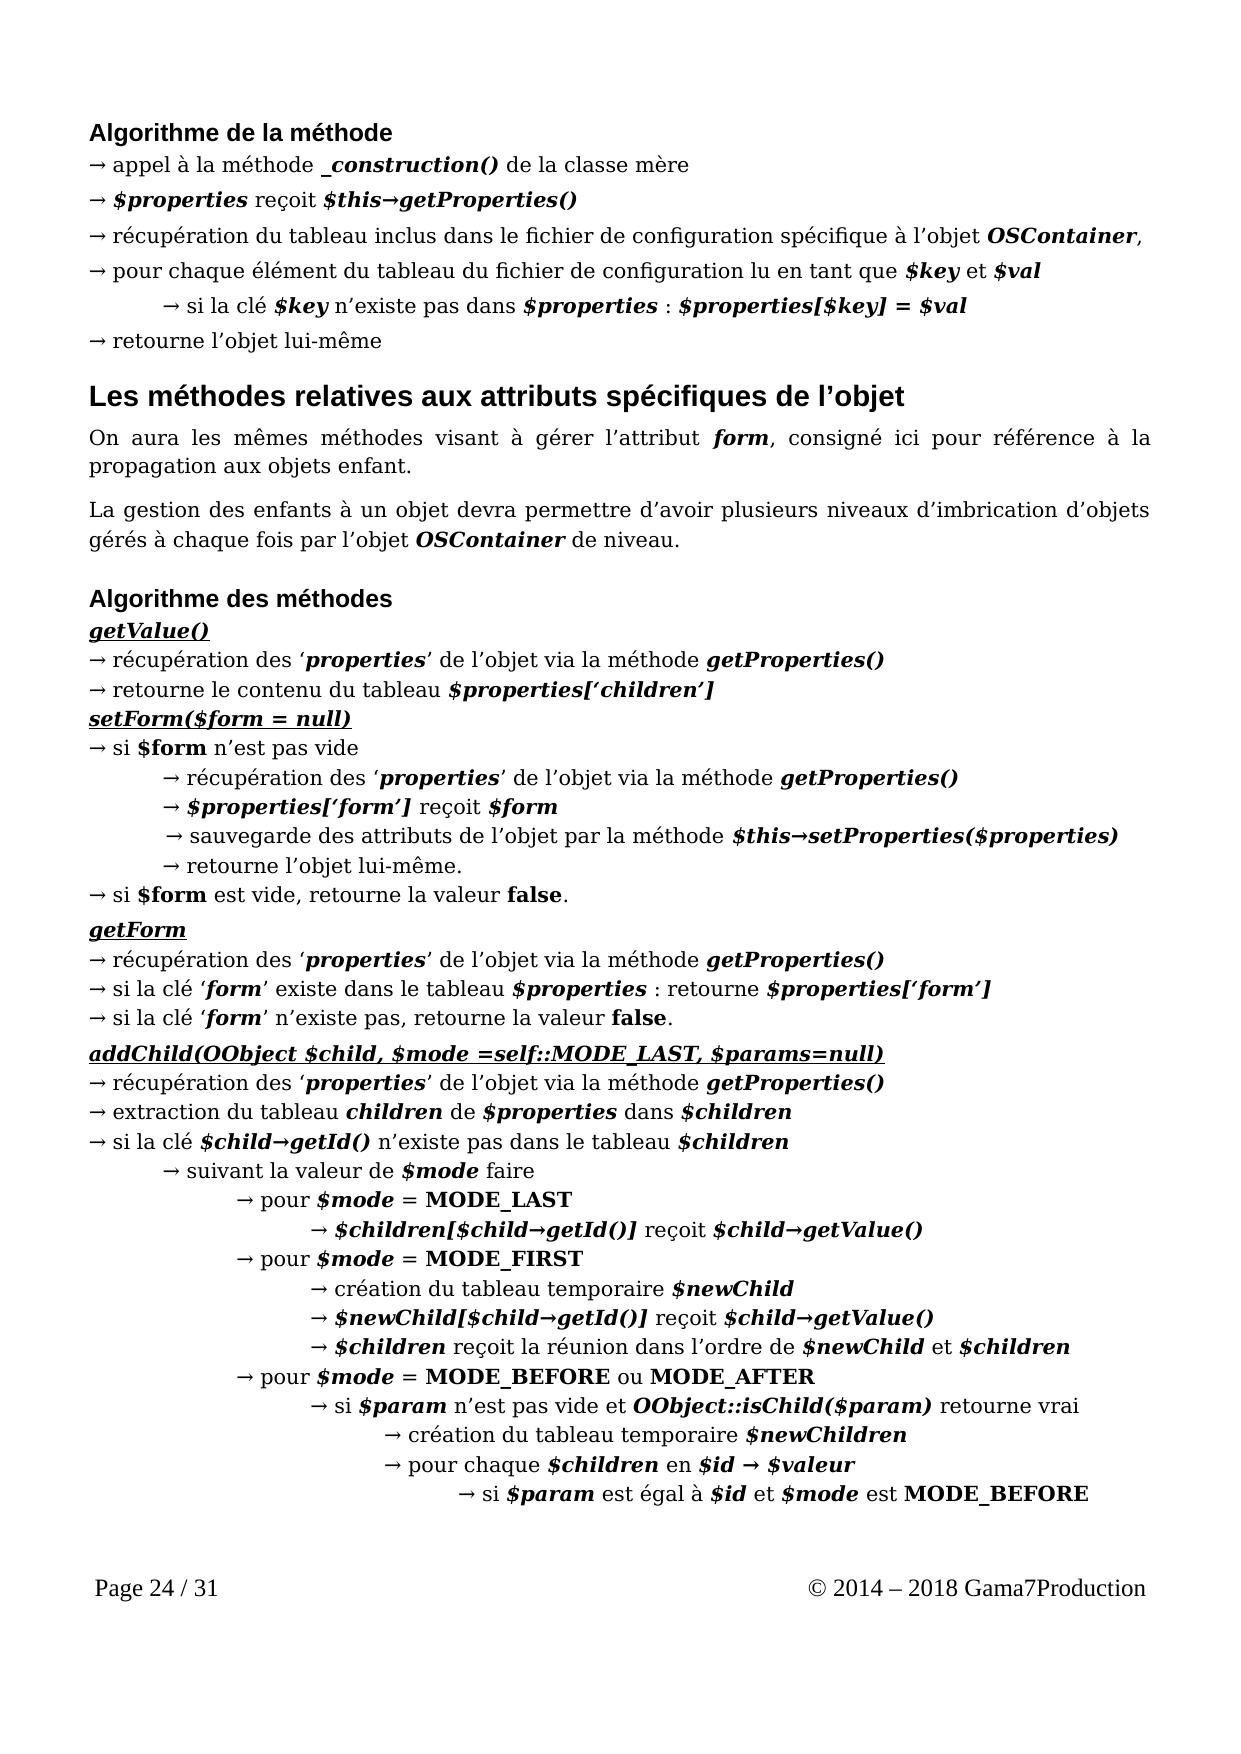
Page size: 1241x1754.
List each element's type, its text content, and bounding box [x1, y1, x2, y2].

text addChild(OObject $child, $mode =self::MODE_LAST, $params=null) [88, 1041, 1152, 1066]
text → extraction du tableau children de $properties dans $children [88, 1100, 1152, 1125]
text → récupération des ‘properties’ de l’objet via la méthode getProperties() [88, 648, 1152, 672]
text On aura les mêmes méthodes visant à gérer l’attribut form, consigné ici pour référence à la propagation aux objets enfant. [88, 425, 1152, 479]
text → si $form n’est pas vide [88, 736, 1152, 761]
text → appel à la méthode _construction() de la classe mère [88, 153, 1152, 177]
text → si $form est vide, retourne la valeur false. [88, 883, 1152, 907]
text → création du tableau temporaire $newChildren [88, 1423, 1152, 1448]
text → $children reçoit la réunion dans l’ordre de $newChild et $children [88, 1335, 1152, 1360]
text → récupération des ‘properties’ de l’objet via la méthode getProperties() [88, 1071, 1152, 1095]
text → récupération des ‘properties’ de l’objet via la méthode getProperties() [88, 766, 1152, 790]
text → $properties reçoit $this→getProperties() [88, 188, 1152, 213]
text → pour $mode = MODE_FIRST [88, 1247, 1152, 1272]
text → si la clé ‘form’ n’existe pas, retourne la valeur false. [88, 1006, 1152, 1031]
text → retourne le contenu du tableau $properties[‘children’] [88, 677, 1152, 702]
subtitle Les méthodes relatives aux attributs spécifiques de l’objet [88, 379, 1152, 413]
text → si la clé $key n’existe pas dans $properties : $properties[$key] = $val [88, 294, 1152, 319]
text → $newChild[$child→getId()] reçoit $child→getValue() [88, 1306, 1152, 1330]
text → si $param est égal à $id et $mode est MODE_BEFORE [88, 1482, 1152, 1507]
subtitle Algorithme de la méthode [88, 118, 1152, 147]
subtitle Algorithme des méthodes [88, 584, 1152, 612]
text → pour $mode = MODE_LAST [88, 1188, 1152, 1213]
text → si la clé ‘form’ existe dans le tableau $properties : retourne $properties[‘form’] [88, 977, 1152, 1001]
text getForm [88, 918, 1152, 942]
text → $children[$child→getId()] reçoit $child→getValue() [88, 1218, 1152, 1242]
text → $properties[‘form’] reçoit $form [88, 795, 1152, 819]
text La gestion des enfants à un objet devra permettre d’avoir plusieurs niveaux d’imbrication d’objets gérés à chaque fois par l’objet OSContainer de niveau. [88, 498, 1152, 552]
text → si $param n’est pas vide et OObject::isChild($param) retourne vrai [88, 1394, 1152, 1418]
text setForm($form = null) [88, 707, 1152, 731]
text → retourne l’objet lui-même. [88, 854, 1152, 878]
text → pour $mode = MODE_BEFORE ou MODE_AFTER [88, 1364, 1152, 1389]
text → récupération des ‘properties’ de l’objet via la méthode getProperties() [88, 947, 1152, 972]
text → pour chaque $children en $id → $valeur [88, 1453, 1152, 1477]
text → suivant la valeur de $mode faire [88, 1159, 1152, 1183]
text → sauvegarde des attributs de l’objet par la méthode $this→setProperties($properties) [165, 824, 1152, 849]
text getValue() [88, 619, 1152, 643]
text → pour chaque élément du tableau du fichier de configuration lu en tant que $key et $val [88, 259, 1152, 283]
text → retourne l’objet lui-même [88, 329, 1152, 354]
text → création du tableau temporaire $newChild [88, 1276, 1152, 1301]
text → si la clé $child→getId() n’existe pas dans le tableau $children [88, 1129, 1152, 1154]
text → récupération du tableau inclus dans le fichier de configuration spécifique à l’objet OSContainer, [88, 223, 1152, 248]
